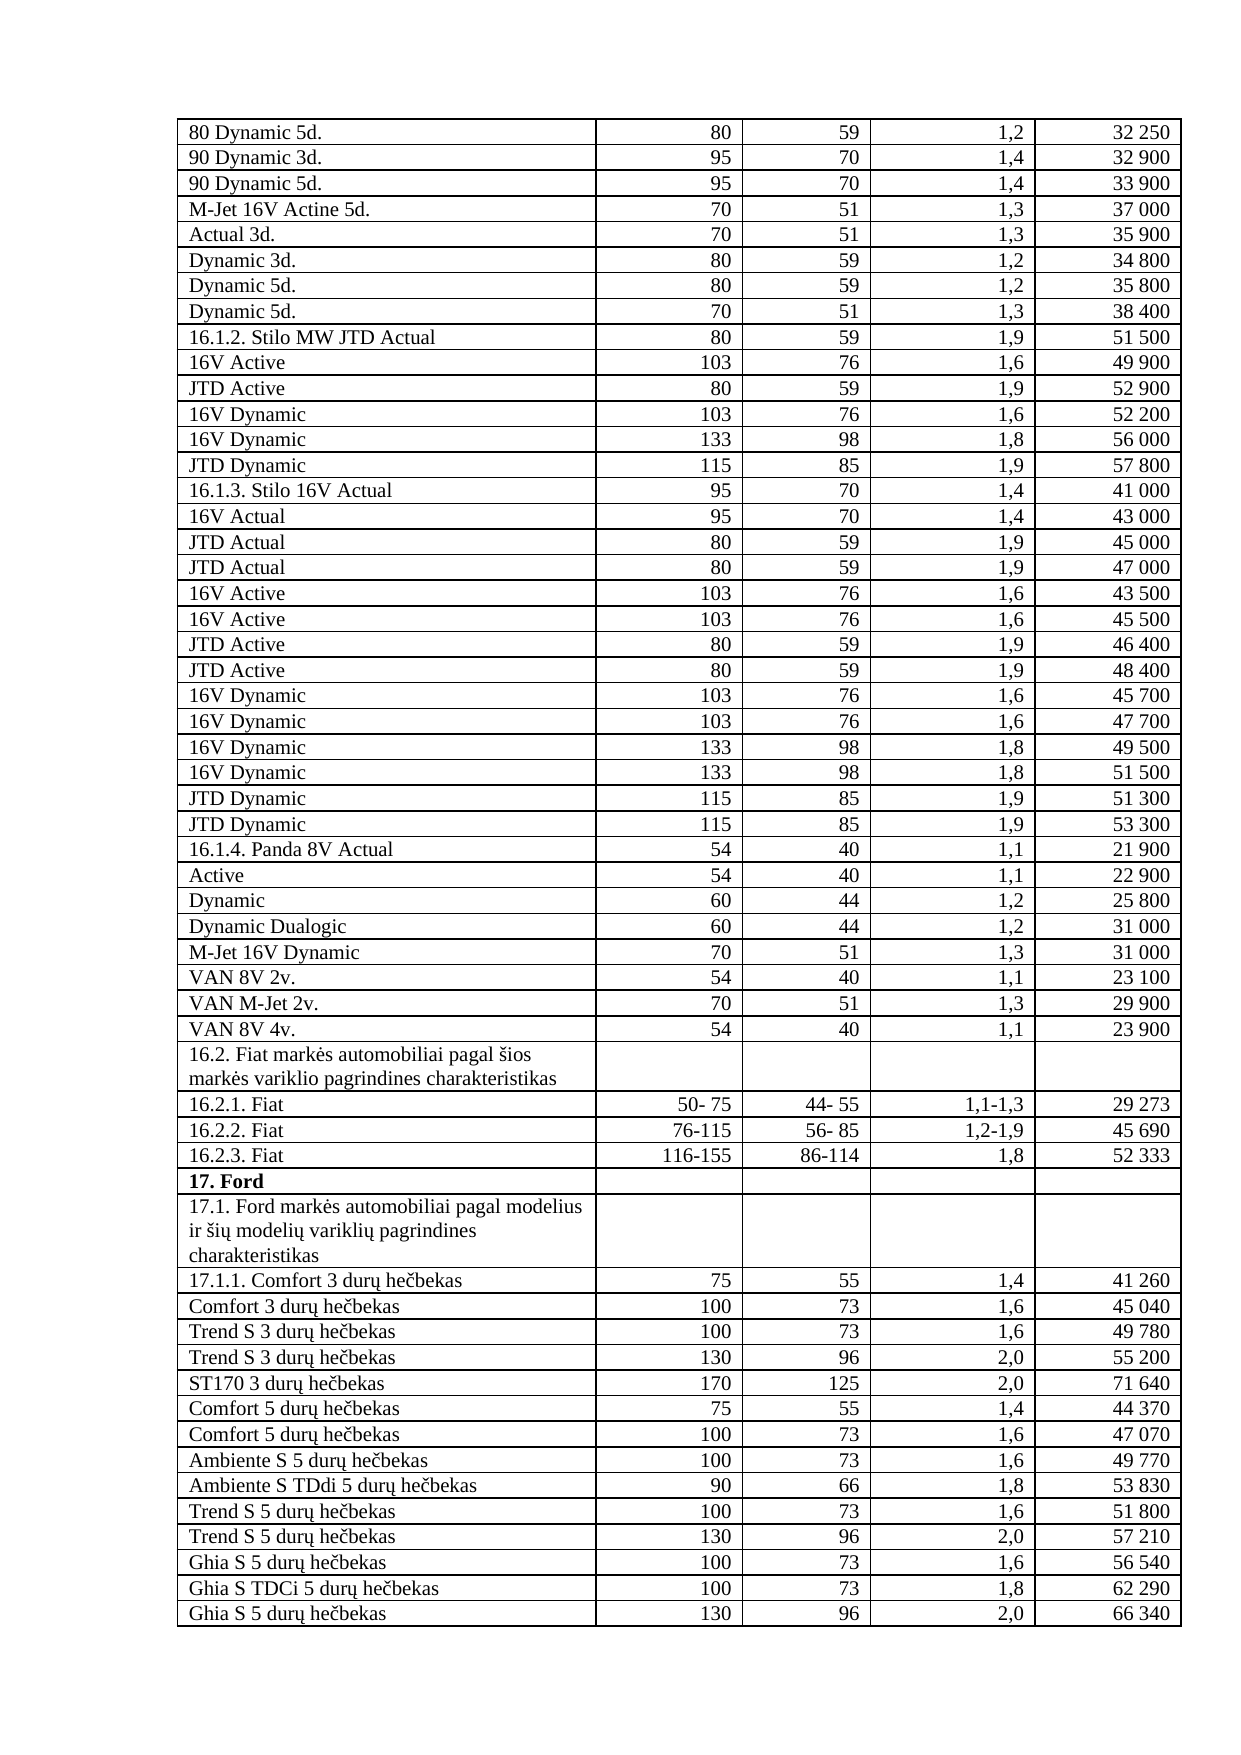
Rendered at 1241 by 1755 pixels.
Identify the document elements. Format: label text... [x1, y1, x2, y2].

table_cell 1,1 [871, 837, 1034, 861]
table_cell [597, 1042, 742, 1090]
table_cell 1,3 [871, 197, 1034, 221]
table_cell 1,8 [871, 760, 1034, 784]
table_cell Ghia S 5 durų hečbekas [178, 1550, 595, 1574]
table_cell 52 900 [1036, 376, 1180, 400]
table_cell 41 260 [1036, 1268, 1180, 1292]
table_cell 1,3 [871, 991, 1034, 1015]
table_cell 2,0 [871, 1371, 1034, 1395]
table_cell 1,9 [871, 376, 1034, 400]
table_cell 80 [597, 658, 742, 682]
table_cell 96 [743, 1601, 870, 1625]
table_cell 51 500 [1036, 760, 1180, 784]
table_cell 45 000 [1036, 530, 1180, 554]
table_cell JTD Dynamic [178, 812, 595, 836]
table_cell 23 100 [1036, 965, 1180, 989]
table_cell 59 [743, 248, 870, 272]
table_cell [871, 1169, 1034, 1193]
table_cell 1,2-1,9 [871, 1118, 1034, 1142]
table_cell Dynamic 3d. [178, 248, 595, 272]
table_cell 2,0 [871, 1601, 1034, 1625]
table_cell 1,9 [871, 555, 1034, 579]
table_cell JTD Actual [178, 530, 595, 554]
table_cell [743, 1042, 870, 1090]
table_cell [871, 1195, 1034, 1267]
table_cell 100 [597, 1499, 742, 1523]
table_cell 95 [597, 504, 742, 528]
table_cell JTD Dynamic [178, 453, 595, 477]
table_cell 54 [597, 965, 742, 989]
table_cell 52 200 [1036, 402, 1180, 426]
table_cell 53 300 [1036, 812, 1180, 836]
table_cell 21 900 [1036, 837, 1180, 861]
table_cell 80 [597, 376, 742, 400]
table_cell 60 [597, 888, 742, 912]
table_cell 95 [597, 171, 742, 195]
table_cell 73 [743, 1422, 870, 1446]
table_cell 103 [597, 607, 742, 631]
table_cell 55 200 [1036, 1345, 1180, 1369]
table_cell 1,4 [871, 478, 1034, 502]
table_cell 40 [743, 965, 870, 989]
table_cell 55 [743, 1396, 870, 1420]
table_cell 76-115 [597, 1118, 742, 1142]
table_cell 133 [597, 427, 742, 451]
table_cell 1,1 [871, 965, 1034, 989]
table_cell 59 [743, 555, 870, 579]
table_cell 45 500 [1036, 607, 1180, 631]
table_cell 76 [743, 709, 870, 733]
table_cell 80 [597, 273, 742, 297]
table_cell 51 [743, 299, 870, 323]
table_cell 45 690 [1036, 1118, 1180, 1142]
table_cell 73 [743, 1320, 870, 1343]
table_cell Dynamic 5d. [178, 273, 595, 297]
table_cell 38 400 [1036, 299, 1180, 323]
table_cell Actual 3d. [178, 222, 595, 246]
table_cell 98 [743, 760, 870, 784]
table_cell [1036, 1042, 1180, 1090]
table_cell 1,8 [871, 1576, 1034, 1600]
table_cell 40 [743, 1017, 870, 1041]
table_cell 2,0 [871, 1345, 1034, 1369]
table_cell 73 [743, 1550, 870, 1574]
table_cell Trend S 3 durų hečbekas [178, 1345, 595, 1369]
table_cell 47 070 [1036, 1422, 1180, 1446]
table_cell Comfort 5 durų hečbekas [178, 1396, 595, 1420]
table_cell 1,6 [871, 683, 1034, 707]
table_cell 44 [743, 914, 870, 938]
table_cell 43 500 [1036, 581, 1180, 605]
table_cell 95 [597, 145, 742, 169]
table_cell 80 [597, 325, 742, 349]
table_cell 70 [743, 171, 870, 195]
table_cell 73 [743, 1576, 870, 1600]
table_cell 103 [597, 683, 742, 707]
table_cell 73 [743, 1448, 870, 1472]
table_cell 57 210 [1036, 1525, 1180, 1548]
table_cell 17. Ford [178, 1169, 595, 1193]
table_cell JTD Active [178, 376, 595, 400]
table_cell 34 800 [1036, 248, 1180, 272]
table_cell 51 800 [1036, 1499, 1180, 1523]
table_cell 133 [597, 760, 742, 784]
table_cell 96 [743, 1525, 870, 1548]
table_cell 76 [743, 350, 870, 374]
table_cell 31 000 [1036, 940, 1180, 964]
table_cell 49 780 [1036, 1320, 1180, 1343]
table_cell 100 [597, 1576, 742, 1600]
table_cell 70 [597, 299, 742, 323]
table_cell 40 [743, 863, 870, 887]
table_cell 70 [597, 197, 742, 221]
table_cell 40 [743, 837, 870, 861]
table_cell 1,4 [871, 145, 1034, 169]
table_cell 1,2 [871, 914, 1034, 938]
table_cell 103 [597, 709, 742, 733]
table_cell 1,6 [871, 607, 1034, 631]
table_cell 1,6 [871, 1550, 1034, 1574]
table_cell 103 [597, 350, 742, 374]
table_cell Dynamic Dualogic [178, 914, 595, 938]
table_cell Ghia S TDCi 5 durų hečbekas [178, 1576, 595, 1600]
table_cell 71 640 [1036, 1371, 1180, 1395]
table_cell Trend S 5 durų hečbekas [178, 1525, 595, 1548]
table_cell 35 800 [1036, 273, 1180, 297]
table_cell 170 [597, 1371, 742, 1395]
table_cell 1,6 [871, 402, 1034, 426]
table_cell 51 [743, 197, 870, 221]
table_cell 70 [743, 504, 870, 528]
table_cell 100 [597, 1550, 742, 1574]
table_cell 96 [743, 1345, 870, 1369]
table_cell 17.1.1. Comfort 3 durų hečbekas [178, 1268, 595, 1292]
table_cell 80 [597, 248, 742, 272]
table_cell 1,6 [871, 350, 1034, 374]
table_cell 1,9 [871, 786, 1034, 810]
table_cell 1,6 [871, 581, 1034, 605]
table_cell 16V Actual [178, 504, 595, 528]
table_cell 100 [597, 1320, 742, 1343]
table_cell 16.1.4. Panda 8V Actual [178, 837, 595, 861]
table_cell 29 900 [1036, 991, 1180, 1015]
table_cell 125 [743, 1371, 870, 1395]
table_cell 59 [743, 530, 870, 554]
table_cell 80 [597, 530, 742, 554]
table_cell 56 540 [1036, 1550, 1180, 1574]
table_cell 16V Dynamic [178, 735, 595, 759]
table_cell 1,4 [871, 504, 1034, 528]
table_cell 54 [597, 863, 742, 887]
table_cell 49 500 [1036, 735, 1180, 759]
table_cell 1,8 [871, 1143, 1034, 1167]
table_cell 1,6 [871, 1448, 1034, 1472]
table_cell 1,2 [871, 888, 1034, 912]
table_cell Trend S 3 durų hečbekas [178, 1320, 595, 1343]
table_cell 50- 75 [597, 1092, 742, 1116]
table_cell [597, 1195, 742, 1267]
table_cell 16.2.2. Fiat [178, 1118, 595, 1142]
table_cell 22 900 [1036, 863, 1180, 887]
table_cell 98 [743, 735, 870, 759]
table_cell 51 [743, 940, 870, 964]
table_cell 70 [597, 940, 742, 964]
table_cell 103 [597, 581, 742, 605]
table_cell 1,8 [871, 735, 1034, 759]
table_cell 16V Dynamic [178, 427, 595, 451]
table_cell 1,6 [871, 1499, 1034, 1523]
table_cell 44 370 [1036, 1396, 1180, 1420]
table_cell 76 [743, 683, 870, 707]
table_cell [743, 1169, 870, 1193]
table_cell 59 [743, 325, 870, 349]
table_cell M-Jet 16V Actine 5d. [178, 197, 595, 221]
table_cell 46 400 [1036, 632, 1180, 656]
table_cell 73 [743, 1499, 870, 1523]
table_cell 51 [743, 222, 870, 246]
table_cell 29 273 [1036, 1092, 1180, 1116]
table_cell 100 [597, 1294, 742, 1318]
table_cell 1,3 [871, 299, 1034, 323]
table_cell 1,4 [871, 171, 1034, 195]
table_cell 1,2 [871, 120, 1034, 144]
table_cell 133 [597, 735, 742, 759]
table_cell 62 290 [1036, 1576, 1180, 1600]
table_cell Ambiente S 5 durų hečbekas [178, 1448, 595, 1472]
table_cell 1,2 [871, 273, 1034, 297]
table_cell 130 [597, 1345, 742, 1369]
table_cell 2,0 [871, 1525, 1034, 1548]
table_cell 1,4 [871, 1268, 1034, 1292]
table_cell 16.2.1. Fiat [178, 1092, 595, 1116]
table_cell 1,9 [871, 658, 1034, 682]
table_cell 1,6 [871, 709, 1034, 733]
table_cell 80 [597, 120, 742, 144]
table_cell 1,1-1,3 [871, 1092, 1034, 1116]
table_cell 55 [743, 1268, 870, 1292]
table_cell 115 [597, 453, 742, 477]
table_cell 76 [743, 581, 870, 605]
table_cell Ambiente S TDdi 5 durų hečbekas [178, 1473, 595, 1497]
table_cell 1,9 [871, 453, 1034, 477]
table_cell VAN M-Jet 2v. [178, 991, 595, 1015]
table_cell 90 Dynamic 3d. [178, 145, 595, 169]
table_cell 1,9 [871, 812, 1034, 836]
table_cell 103 [597, 402, 742, 426]
table_cell [1036, 1195, 1180, 1267]
table_cell 16V Dynamic [178, 760, 595, 784]
table_cell 44- 55 [743, 1092, 870, 1116]
table_cell 16V Active [178, 350, 595, 374]
table_cell 47 700 [1036, 709, 1180, 733]
table_cell 23 900 [1036, 1017, 1180, 1041]
table_cell 51 [743, 991, 870, 1015]
table_cell 80 [597, 555, 742, 579]
table_cell 98 [743, 427, 870, 451]
table_cell 76 [743, 402, 870, 426]
table_cell Comfort 3 durų hečbekas [178, 1294, 595, 1318]
table_cell 1,9 [871, 632, 1034, 656]
table_cell 54 [597, 837, 742, 861]
table_cell 80 Dynamic 5d. [178, 120, 595, 144]
table_cell 1,2 [871, 248, 1034, 272]
table_cell VAN 8V 2v. [178, 965, 595, 989]
table_cell 116-155 [597, 1143, 742, 1167]
table_cell 130 [597, 1525, 742, 1548]
table_cell JTD Actual [178, 555, 595, 579]
table_cell 56- 85 [743, 1118, 870, 1142]
table_cell 70 [743, 145, 870, 169]
table_cell 1,4 [871, 1396, 1034, 1420]
table_cell 59 [743, 632, 870, 656]
table_cell 1,9 [871, 530, 1034, 554]
table_cell 56 000 [1036, 427, 1180, 451]
table_cell Trend S 5 durų hečbekas [178, 1499, 595, 1523]
table_cell 16.1.2. Stilo MW JTD Actual [178, 325, 595, 349]
table_cell 1,6 [871, 1320, 1034, 1343]
table_cell 32 900 [1036, 145, 1180, 169]
table_cell 37 000 [1036, 197, 1180, 221]
table_cell 16.1.3. Stilo 16V Actual [178, 478, 595, 502]
table_cell 49 900 [1036, 350, 1180, 374]
table_cell 32 250 [1036, 120, 1180, 144]
table_cell 16V Dynamic [178, 683, 595, 707]
table_cell 86-114 [743, 1143, 870, 1167]
table_cell [871, 1042, 1034, 1090]
table_cell 90 [597, 1473, 742, 1497]
table_cell 70 [743, 478, 870, 502]
table_cell 51 300 [1036, 786, 1180, 810]
table_cell 1,8 [871, 427, 1034, 451]
table_cell 49 770 [1036, 1448, 1180, 1472]
table_cell 59 [743, 376, 870, 400]
table_cell 115 [597, 786, 742, 810]
table_cell 1,6 [871, 1422, 1034, 1446]
table_cell 16.2. Fiat markės automobiliai pagal šios markės variklio pagrindines charakteristikas [178, 1042, 595, 1090]
table_cell 73 [743, 1294, 870, 1318]
table_cell 16V Dynamic [178, 402, 595, 426]
table_cell Dynamic [178, 888, 595, 912]
table_cell 43 000 [1036, 504, 1180, 528]
table_cell 45 040 [1036, 1294, 1180, 1318]
table_cell 59 [743, 120, 870, 144]
table_cell 100 [597, 1448, 742, 1472]
table_cell [743, 1195, 870, 1267]
table_cell 1,1 [871, 863, 1034, 887]
table_cell 59 [743, 273, 870, 297]
table_cell 59 [743, 658, 870, 682]
table_cell 80 [597, 632, 742, 656]
table_cell 85 [743, 786, 870, 810]
table_cell 1,3 [871, 222, 1034, 246]
table_cell 95 [597, 478, 742, 502]
table_cell [597, 1169, 742, 1193]
table_cell 75 [597, 1268, 742, 1292]
table_cell 16.2.3. Fiat [178, 1143, 595, 1167]
table_cell JTD Dynamic [178, 786, 595, 810]
table_cell 90 Dynamic 5d. [178, 171, 595, 195]
table_cell 53 830 [1036, 1473, 1180, 1497]
table_cell [1036, 1169, 1180, 1193]
table_cell 41 000 [1036, 478, 1180, 502]
table_cell 44 [743, 888, 870, 912]
table_cell 1,8 [871, 1473, 1034, 1497]
table_cell 70 [597, 991, 742, 1015]
table_cell 85 [743, 812, 870, 836]
table_cell 60 [597, 914, 742, 938]
table_cell Active [178, 863, 595, 887]
table_cell 1,9 [871, 325, 1034, 349]
table_cell 35 900 [1036, 222, 1180, 246]
table_cell 1,6 [871, 1294, 1034, 1318]
table_cell Dynamic 5d. [178, 299, 595, 323]
table_cell Comfort 5 durų hečbekas [178, 1422, 595, 1446]
table_cell 51 500 [1036, 325, 1180, 349]
table_cell 85 [743, 453, 870, 477]
table_cell 45 700 [1036, 683, 1180, 707]
table_cell 47 000 [1036, 555, 1180, 579]
table_cell VAN 8V 4v. [178, 1017, 595, 1041]
table_cell 48 400 [1036, 658, 1180, 682]
table_cell Ghia S 5 durų hečbekas [178, 1601, 595, 1625]
table_cell 16V Active [178, 607, 595, 631]
table_cell 33 900 [1036, 171, 1180, 195]
table_cell 52 333 [1036, 1143, 1180, 1167]
table_cell 75 [597, 1396, 742, 1420]
table_cell JTD Active [178, 658, 595, 682]
table_cell JTD Active [178, 632, 595, 656]
table_cell 66 340 [1036, 1601, 1180, 1625]
table_cell 1,1 [871, 1017, 1034, 1041]
table_cell 115 [597, 812, 742, 836]
table_cell 25 800 [1036, 888, 1180, 912]
table_cell M-Jet 16V Dynamic [178, 940, 595, 964]
table_cell 54 [597, 1017, 742, 1041]
table_cell 70 [597, 222, 742, 246]
table_cell ST170 3 durų hečbekas [178, 1371, 595, 1395]
table_cell 31 000 [1036, 914, 1180, 938]
table_cell 1,3 [871, 940, 1034, 964]
table_cell 100 [597, 1422, 742, 1446]
table_cell 16V Active [178, 581, 595, 605]
table_cell 76 [743, 607, 870, 631]
table_cell 66 [743, 1473, 870, 1497]
table_cell 130 [597, 1601, 742, 1625]
table_cell 57 800 [1036, 453, 1180, 477]
table_cell 16V Dynamic [178, 709, 595, 733]
table_cell 17.1. Ford markės automobiliai pagal modelius ir šių modelių variklių pagrindines charakteristikas [178, 1195, 595, 1267]
